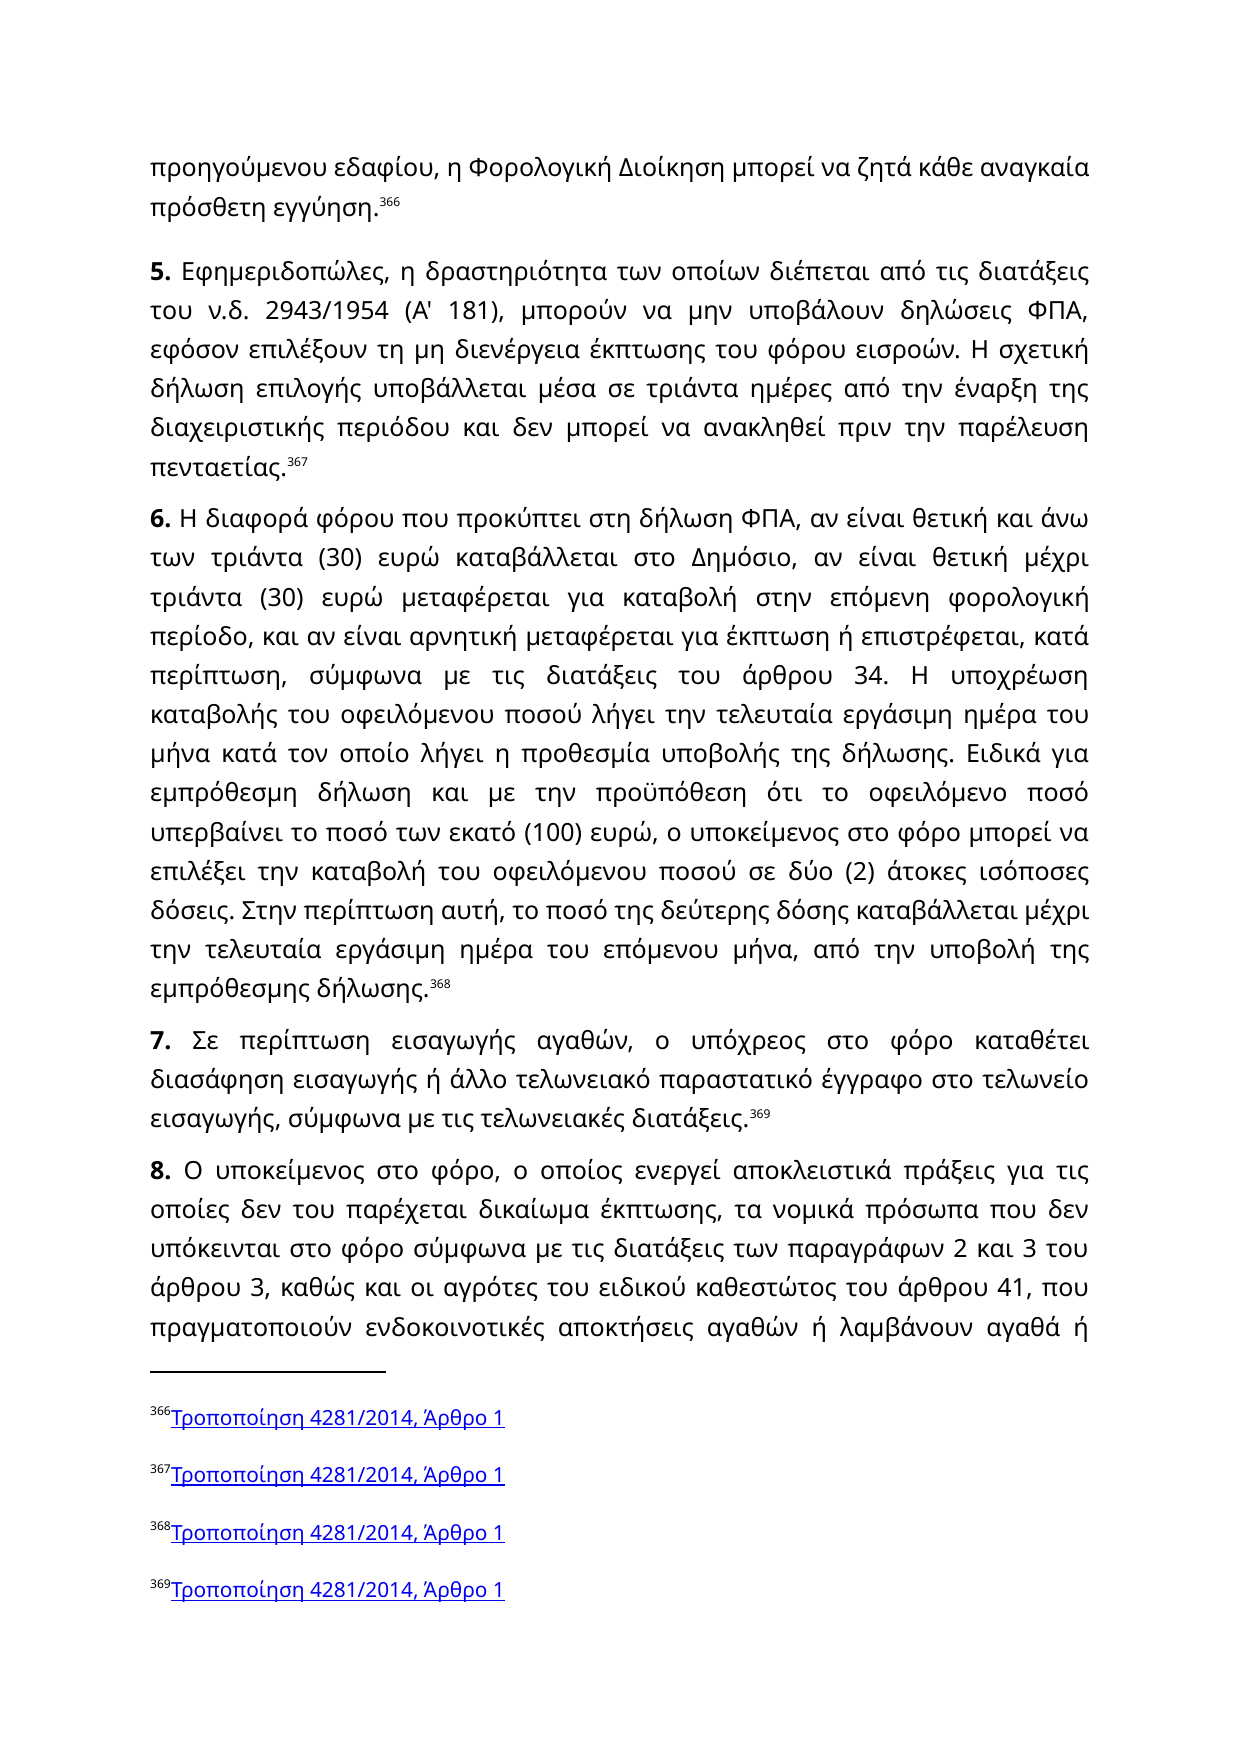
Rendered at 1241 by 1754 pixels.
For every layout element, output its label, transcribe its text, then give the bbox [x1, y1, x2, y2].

text 5. Εφημεριδοπώλες, η δραστηριότητα των οποίων διέπεται από τις διατάξεις του ν.δ. 2943/1954 (Α' 181), μπορούν να μην υποβάλουν δηλώσεις ΦΠΑ, εφόσον επιλέξουν τη μη διενέργεια έκπτωσης του φόρου εισροών. Η σχετική δήλωση επιλογής υποβάλλεται μέσα σε τριάντα ημέρες από την έναρξη της διαχειριστικής περιόδου και δεν μπορεί να ανακληθεί πριν την παρέλευση πενταετίας. [150, 253, 1090, 483]
text Τροποποίηση 4281/2014, Άρθρο 1 [150, 1403, 1090, 1431]
text Τροποποίηση 4281/2014, Άρθρο 1 [150, 1460, 1090, 1489]
text 6. Η διαφορά φόρου που προκύπτει στη δήλωση ΦΠΑ, αν είναι θετική και άνω των τριάντα (30) ευρώ καταβάλλεται στο Δημόσιο, αν είναι θετική μέχρι τριάντα (30) ευρώ μεταφέρεται για καταβολή στην επόμενη φορολογική περίοδο, και αν είναι αρνητική μεταφέρεται για έκπτωση ή επιστρέφεται, κατά περίπτωση, σύμφωνα με τις διατάξεις του άρθρου 34. Η υποχρέωση καταβολής του οφειλόμενου ποσού λήγει την τελευταία εργάσιμη ημέρα του μήνα κατά τον οποίο λήγει η προθεσμία υποβολής της δήλωσης. Ειδικά για εμπρόθεσμη δήλωση και με την προϋπόθεση ότι το οφειλόμενο ποσό υπερβαίνει το ποσό των εκατό (100) ευρώ, ο υποκείμενος στο φόρο μπορεί να επιλέξει την καταβολή του οφειλόμενου ποσού σε δύο (2) άτοκες ισόποσες δόσεις. Στην περίπτωση αυτή, το ποσό της δεύτερης δόσης καταβάλλεται μέχρι την τελευταία εργάσιμη ημέρα του επόμενου μήνα, από την υποβολή της εμπρόθεσμης δήλωσης. [150, 501, 1090, 1005]
text 8. Ο υποκείμενος στο φόρο, ο οποίος ενεργεί αποκλειστικά πράξεις για τις οποίες δεν του παρέχεται δικαίωμα έκπτωσης, τα νομικά πρόσωπα που δεν υπόκεινται στο φόρο σύμφωνα με τις διατάξεις των παραγράφων 2 και 3 του άρθρου 3, καθώς και οι αγρότες του ειδικού καθεστώτος του άρθρου 41, που πραγματοποιούν ενδοκοινοτικές αποκτήσεις αγαθών ή λαμβάνουν αγαθά ή [150, 1152, 1090, 1343]
text προηγούμενου εδαφίου, η Φορολογική Διοίκηση μπορεί να ζητά κάθε αναγκαία πρόσθετη εγγύηση. [150, 150, 1090, 223]
text 7. Σε περίπτωση εισαγωγής αγαθών, ο υπόχρεος στο φόρο καταθέτει διασάφηση εισαγωγής ή άλλο τελωνειακό παραστατικό έγγραφο στο τελωνείο εισαγωγής, σύμφωνα με τις τελωνειακές διατάξεις. [150, 1022, 1090, 1135]
text Τροποποίηση 4281/2014, Άρθρο 1 [150, 1576, 1090, 1604]
text Τροποποίηση 4281/2014, Άρθρο 1 [150, 1518, 1090, 1546]
